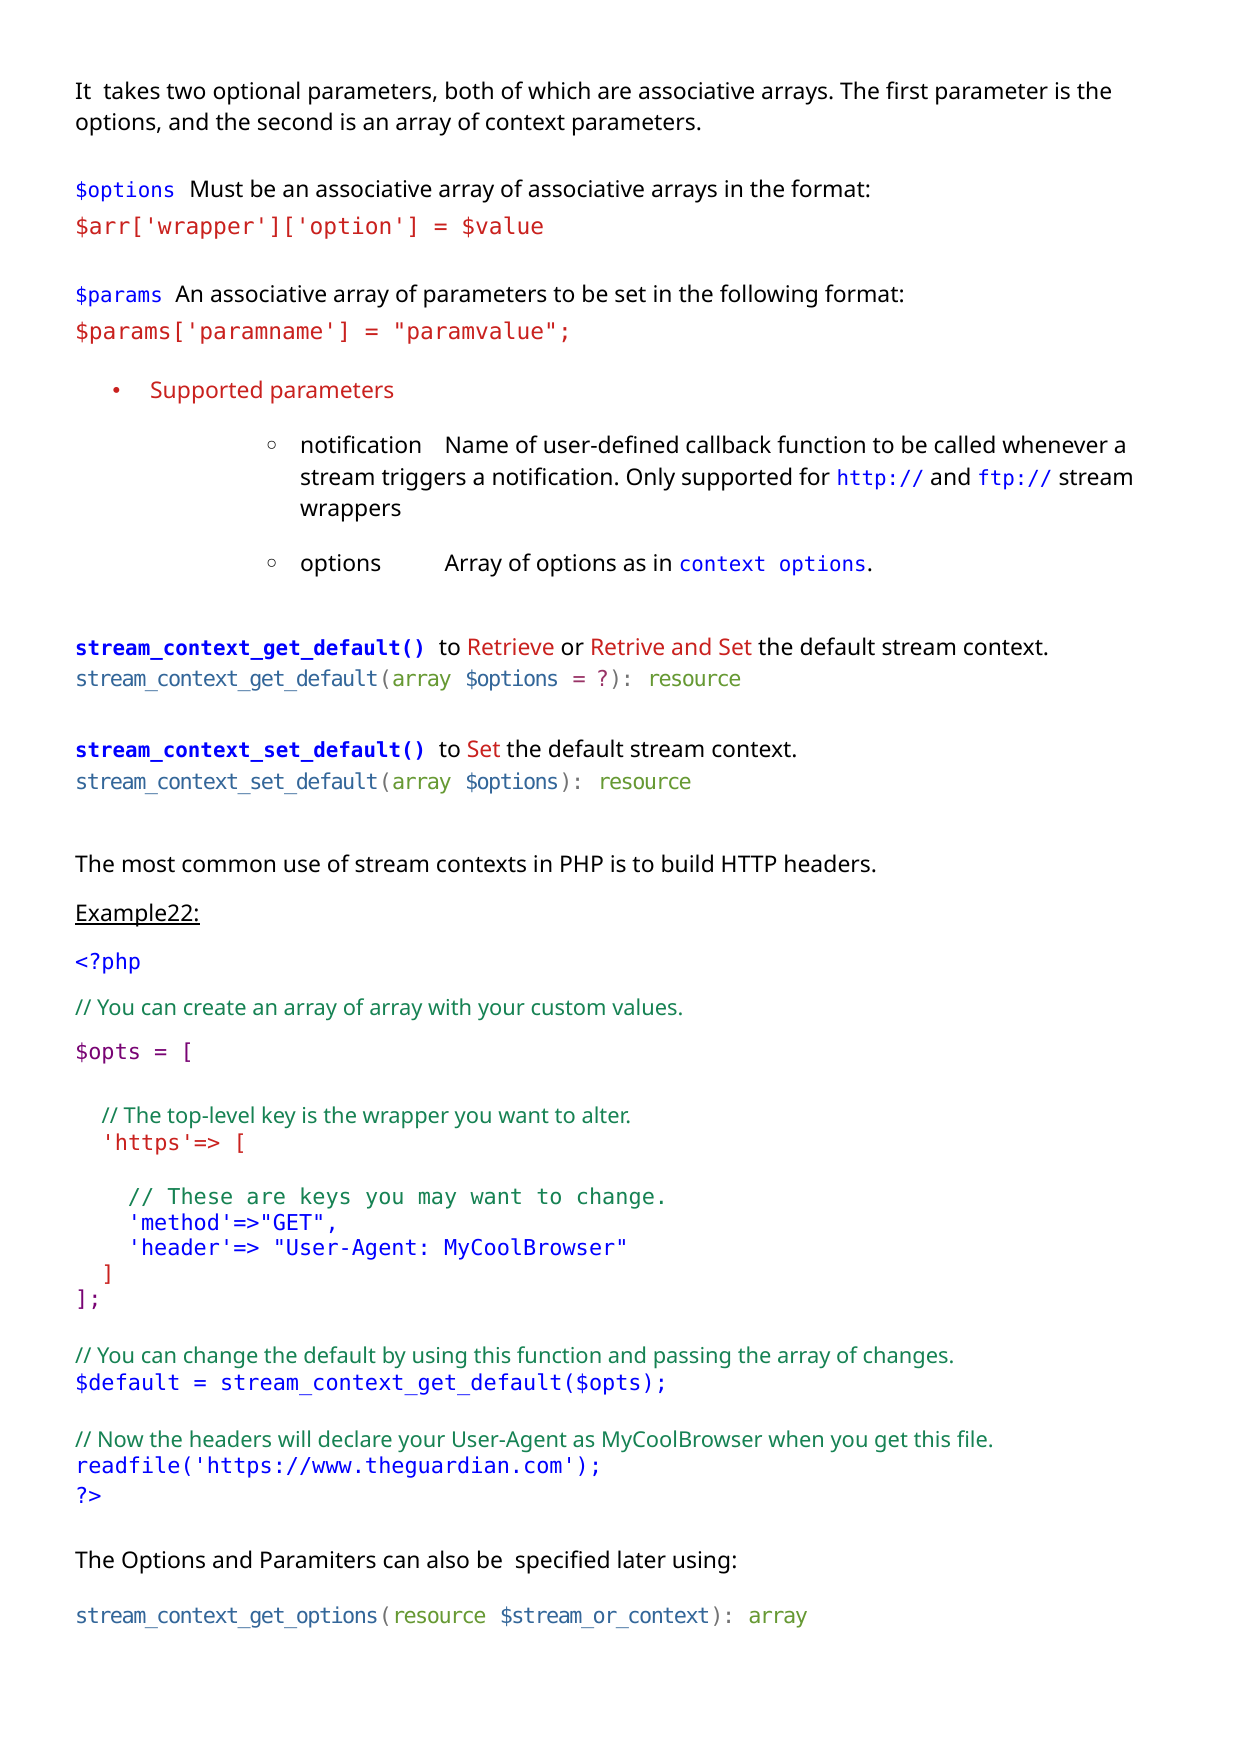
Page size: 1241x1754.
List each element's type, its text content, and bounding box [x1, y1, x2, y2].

text ]; [75, 1286, 1166, 1312]
text // You can change the default by using this function and passing the array of changes. [75, 1340, 1166, 1370]
text stream_context_get_default(array $options = ?): resource [75, 662, 1166, 692]
text ?> [75, 1479, 1166, 1509]
text 'https'=> [ [75, 1130, 1166, 1156]
text readfile('https://www.theguardian.com'); [75, 1453, 1166, 1479]
text stream_context_get_default() to Retrieve or Retrive and Set the default stream context. [75, 631, 1166, 662]
text The most common use of stream contexts in PHP is to build HTTP headers. [75, 847, 1166, 879]
text stream_context_get_options(resource $stream_or_context): array [75, 1599, 1166, 1629]
text $params['paramname'] = "paramvalue"; [75, 315, 1166, 345]
text <?php [75, 949, 1166, 974]
list notification Name of user-defined callback function to be called whenever a stream triggers a notification. Only supported for http:// and ftp:// stream wrappers [262, 429, 1166, 523]
text The Options and Paramiters can also be specified later using: [75, 1544, 1166, 1575]
text stream_context_set_default() to Set the default stream context. [75, 733, 1166, 765]
text // These are keys you may want to change. [75, 1184, 1166, 1209]
text $default = stream_context_get_default($opts); [75, 1370, 1166, 1395]
text Example22: [75, 896, 1166, 928]
text $options Must be an associative array of associative arrays in the format: [75, 173, 1166, 204]
list options Array of options as in context options. [262, 547, 1166, 578]
text // You can create an array of array with your custom values. [75, 992, 1166, 1022]
text ] [75, 1261, 1166, 1286]
text $params An associative array of parameters to be set in the following format: [75, 275, 1166, 309]
list Supported parameters [112, 374, 1166, 406]
text It takes two optional parameters, both of which are associative arrays. The first parameter is the options, and the second is an array of context parameters. [75, 75, 1166, 137]
text $opts = [ [75, 1039, 1166, 1065]
text $arr['wrapper']['option'] = $value [75, 210, 1166, 240]
text // Now the headers will declare your User-Agent as MyCoolBrowser when you get this file. [75, 1424, 1166, 1453]
text 'method'=>"GET", [75, 1209, 1166, 1235]
text 'header'=> "User-Agent: MyCoolBrowser" [75, 1235, 1166, 1261]
text // The top-level key is the wrapper you want to alter. [75, 1100, 1166, 1130]
text stream_context_set_default(array $options): resource [75, 765, 1166, 794]
